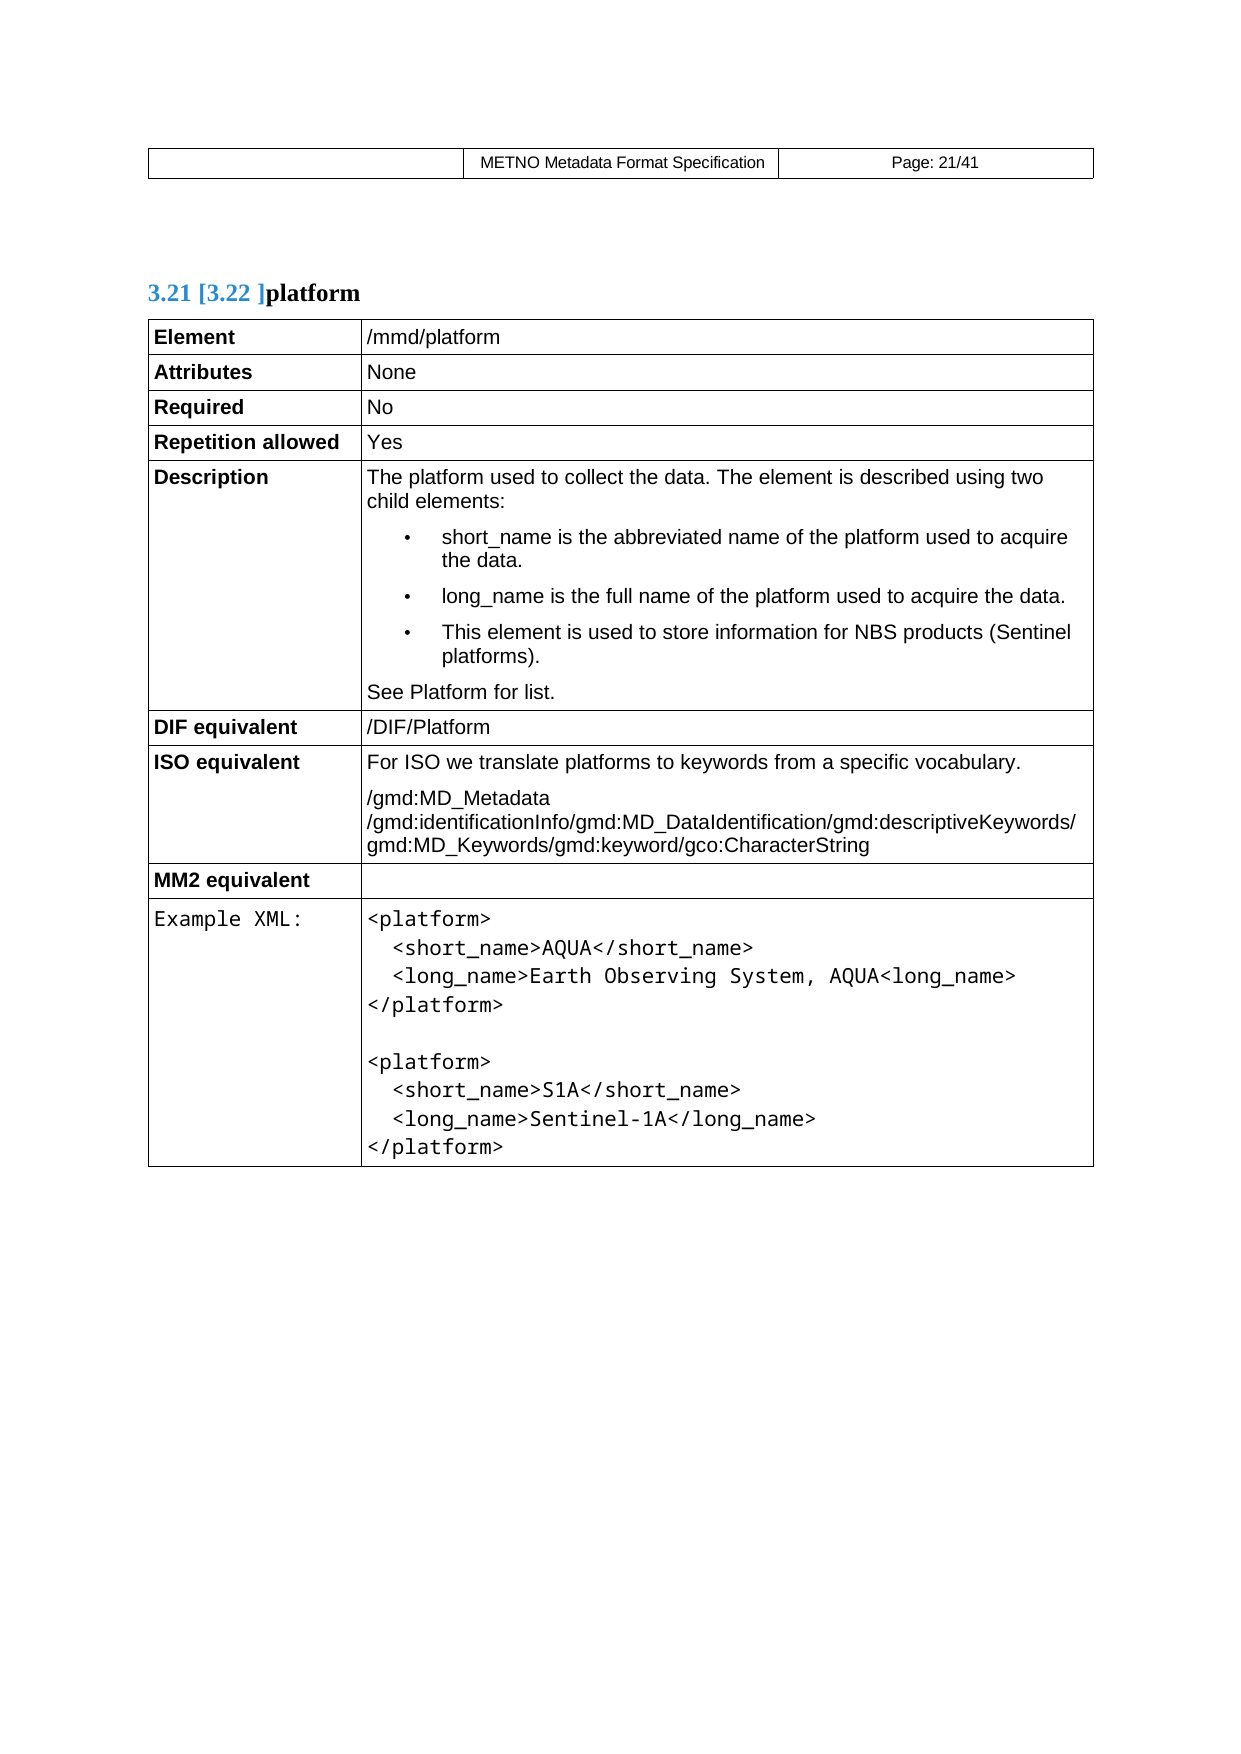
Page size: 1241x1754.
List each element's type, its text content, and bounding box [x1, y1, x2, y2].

table_cell No [362, 391, 1093, 425]
table_cell Repetition allowed [149, 426, 361, 460]
table_cell DIF equivalent [149, 711, 361, 745]
table_cell The platform used to collect the data. The element is described using two child elements: short_name is the abbreviated name of the platform used to acquire the data. long_name is the full name of the platform used to acquire the data. This element is used to store information for NBS products (Sentinel platforms). See Platform for list. [362, 461, 1093, 710]
table_cell For ISO we translate platforms to keywords from a specific vocabulary. /gmd:MD_Metadata /gmd:identificationInfo/gmd:MD_DataIdentification/gmd:descriptiveKeywords/gmd:MD_Keywords/gmd:keyword/gco:CharacterString [362, 746, 1093, 863]
table_cell MM2 equivalent [149, 864, 361, 898]
table_cell Required [149, 391, 361, 425]
subtitle platform [148, 279, 1093, 307]
table_cell /DIF/Platform [362, 711, 1093, 745]
table_cell ISO equivalent [149, 746, 361, 863]
table_cell None [362, 355, 1093, 390]
table_cell Example XML: [149, 899, 361, 1166]
table_cell Yes [362, 426, 1093, 460]
table_header /mmd/platform [362, 320, 1093, 354]
table_header Element [149, 320, 361, 354]
table_cell <platform> <short_name>AQUA</short_name> <long_name>Earth Observing System, AQUA<long_name> </platform> <platform> <short_name>S1A</short_name> <long_name>Sentinel-1A</long_name> </platform> [362, 899, 1093, 1166]
table_cell Description [149, 461, 361, 710]
table_cell [362, 864, 1093, 898]
table_cell Attributes [149, 355, 361, 390]
